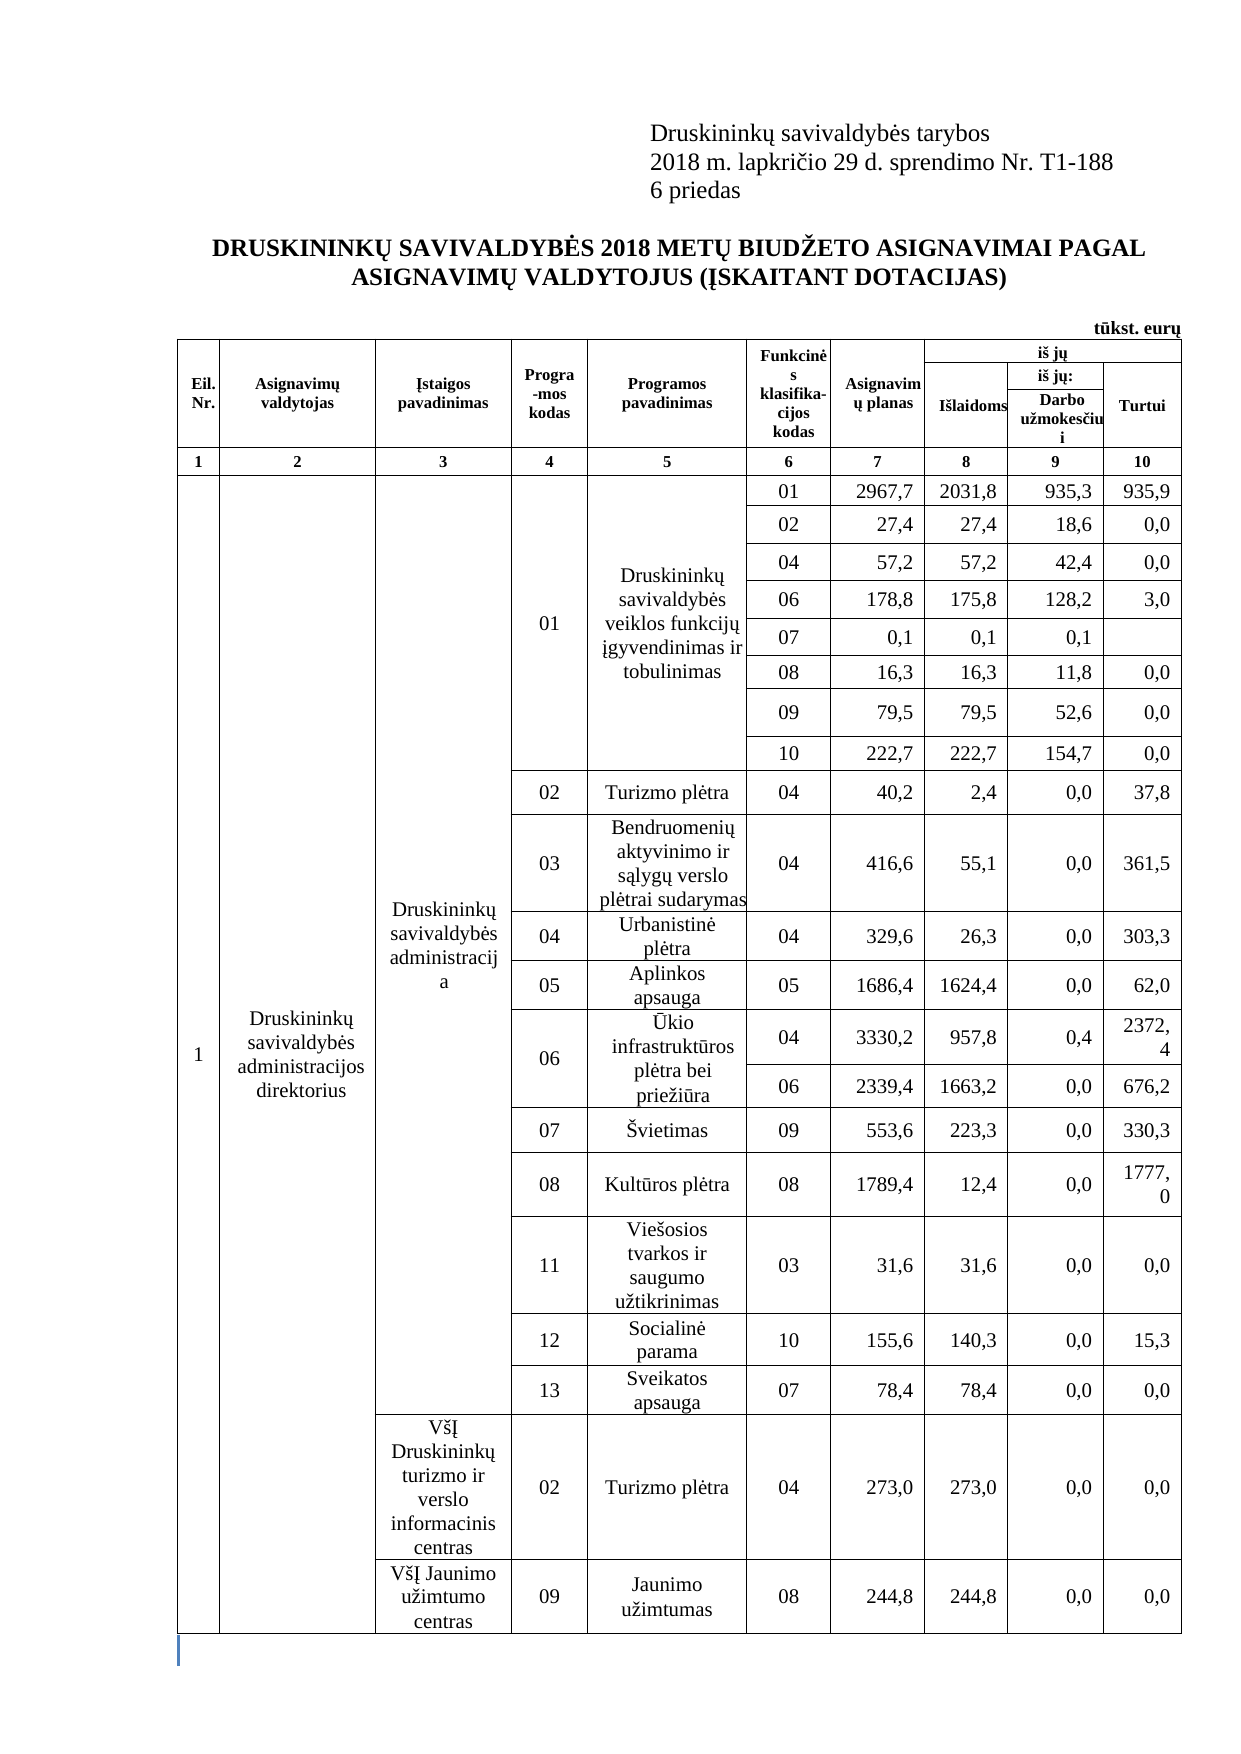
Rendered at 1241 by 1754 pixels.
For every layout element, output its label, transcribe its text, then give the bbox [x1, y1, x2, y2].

table_cell 244,8 [925, 1560, 1007, 1633]
table_cell 05 [512, 961, 587, 1009]
table_cell 07 [747, 1366, 830, 1414]
table_cell 02 [747, 506, 830, 542]
table_cell 02 [512, 771, 587, 814]
table_cell 62,0 [1104, 961, 1181, 1009]
table_cell Viešosios tvarkos ir saugumo užtikrinimas [588, 1217, 746, 1313]
table_cell 03 [512, 815, 587, 911]
table_cell 0,0 [1104, 506, 1181, 542]
table_cell Ūkio infrastruktūros plėtra bei priežiūra [588, 1010, 746, 1107]
table_cell 223,3 [925, 1108, 1007, 1152]
table_cell 2,4 [925, 771, 1007, 814]
table_cell 676,2 [1104, 1065, 1181, 1107]
table_cell 361,5 [1104, 815, 1181, 911]
table_cell 05 [747, 961, 830, 1009]
table_cell 2031,8 [925, 476, 1007, 505]
table_cell 0,0 [1008, 1065, 1103, 1107]
table_cell 10 [1104, 448, 1181, 475]
table_cell 79,5 [925, 689, 1007, 736]
table_cell 0,0 [1008, 1366, 1103, 1414]
table_cell 27,4 [925, 506, 1007, 542]
table_cell 02 [512, 1415, 587, 1559]
table_cell 31,6 [925, 1217, 1007, 1313]
table_cell 7 [831, 448, 924, 475]
table_cell 0,0 [1008, 771, 1103, 814]
table_cell VšĮ Jaunimo užimtumo centras [376, 1560, 511, 1633]
table_cell 329,6 [831, 912, 924, 960]
table_cell 273,0 [925, 1415, 1007, 1559]
table_cell 154,7 [1008, 737, 1103, 770]
table_cell 1 [178, 476, 219, 1633]
table_cell 06 [747, 1065, 830, 1107]
table_cell Išlaidoms [925, 363, 1007, 447]
table_cell 08 [747, 656, 830, 688]
table_cell 0,0 [1008, 1153, 1103, 1216]
table_cell 4 [512, 448, 587, 475]
table_cell 04 [747, 912, 830, 960]
table_cell 08 [747, 1153, 830, 1216]
table_header Funkcinės klasifika-cijos kodas [747, 340, 830, 447]
table_cell Bendruomenių aktyvinimo ir sąlygų verslo plėtrai sudarymas [588, 815, 746, 911]
table_cell 6 [747, 448, 830, 475]
table_cell 0,0 [1104, 544, 1181, 580]
table_cell 78,4 [831, 1366, 924, 1414]
table_cell 957,8 [925, 1010, 1007, 1064]
table_cell VšĮ Druskininkų turizmo ir verslo informacinis centras [376, 1415, 511, 1559]
table_header iš jų [925, 340, 1181, 362]
table_cell 303,3 [1104, 912, 1181, 960]
table_cell Turizmo plėtra [588, 771, 746, 814]
table_header Eil. Nr. [178, 340, 219, 447]
table_cell 08 [512, 1153, 587, 1216]
text 6 priedas [177, 176, 1181, 204]
table_cell 12 [512, 1314, 587, 1365]
table_cell 9 [1008, 448, 1103, 475]
table_cell Turizmo plėtra [588, 1415, 746, 1559]
table_cell 0,0 [1104, 1415, 1181, 1559]
table_cell 2339,4 [831, 1065, 924, 1107]
table_cell 0,0 [1008, 1314, 1103, 1365]
table_cell Socialinė parama [588, 1314, 746, 1365]
table_cell 10 [747, 737, 830, 770]
text 2018 m. lapkričio 29 d. sprendimo Nr. T1-188 [177, 147, 1181, 176]
table_cell 78,4 [925, 1366, 1007, 1414]
table_cell 09 [747, 1108, 830, 1152]
table_cell 0,0 [1008, 1560, 1103, 1633]
table_cell Jaunimo užimtumas [588, 1560, 746, 1633]
text Druskininkų savivaldybės tarybos [177, 118, 1181, 147]
table_cell 26,3 [925, 912, 1007, 960]
table_cell 31,6 [831, 1217, 924, 1313]
table_cell 04 [747, 815, 830, 911]
table_cell 06 [747, 581, 830, 617]
table_cell 935,9 [1104, 476, 1181, 505]
table_cell 57,2 [831, 544, 924, 580]
table_cell 175,8 [925, 581, 1007, 617]
table_cell 0,0 [1008, 1415, 1103, 1559]
table_cell Druskininkų savivaldybės administracijos direktorius [220, 476, 375, 1633]
table_cell 07 [747, 619, 830, 655]
table_cell 42,4 [1008, 544, 1103, 580]
table_header Programos pavadinimas [588, 340, 746, 447]
table_cell 1789,4 [831, 1153, 924, 1216]
table_cell 0,0 [1008, 1217, 1103, 1313]
table_cell 155,6 [831, 1314, 924, 1365]
table_cell 0,0 [1104, 1560, 1181, 1633]
table_cell 79,5 [831, 689, 924, 736]
table_cell 2 [220, 448, 375, 475]
table_cell Druskininkų savivaldybės veiklos funkcijų įgyvendinimas ir tobulinimas [588, 476, 746, 770]
table_cell 1624,4 [925, 961, 1007, 1009]
table_cell 57,2 [925, 544, 1007, 580]
table_cell 15,3 [1104, 1314, 1181, 1365]
table_cell 0,0 [1008, 815, 1103, 911]
table_cell 16,3 [925, 656, 1007, 688]
table_cell 18,6 [1008, 506, 1103, 542]
table_cell 0,0 [1008, 1108, 1103, 1152]
table_cell 553,6 [831, 1108, 924, 1152]
table_cell [1104, 619, 1181, 655]
table_cell 06 [512, 1010, 587, 1107]
table_cell 1 [178, 448, 219, 475]
table_header Įstaigos pavadinimas [376, 340, 511, 447]
table_cell Turtui [1104, 363, 1181, 447]
table_cell 04 [512, 912, 587, 960]
table_cell 2967,7 [831, 476, 924, 505]
table_cell Kultūros plėtra [588, 1153, 746, 1216]
table_cell 11 [512, 1217, 587, 1313]
table_cell 273,0 [831, 1415, 924, 1559]
table_cell 04 [747, 1415, 830, 1559]
table_cell 0,0 [1104, 656, 1181, 688]
table_cell 12,4 [925, 1153, 1007, 1216]
table_cell 07 [512, 1108, 587, 1152]
table_cell Urbanistinė plėtra [588, 912, 746, 960]
table_cell iš jų: [1008, 363, 1103, 388]
table_cell Sveikatos apsauga [588, 1366, 746, 1414]
table_cell 55,1 [925, 815, 1007, 911]
table_cell 1686,4 [831, 961, 924, 1009]
table_cell 3,0 [1104, 581, 1181, 617]
table_cell 0,0 [1104, 1217, 1181, 1313]
table_cell 330,3 [1104, 1108, 1181, 1152]
table_cell 01 [747, 476, 830, 505]
table_cell 09 [512, 1560, 587, 1633]
text DRUSKININKŲ SAVIVALDYBĖS 2018 METŲ BIUDŽETO ASIGNAVIMAI PAGAL ASIGNAVIMŲ VALDYTOJUS (ĮSKAITANT DOTACIJAS) [177, 233, 1181, 291]
table_cell 10 [747, 1314, 830, 1365]
table_cell 222,7 [925, 737, 1007, 770]
table_cell 03 [747, 1217, 830, 1313]
table_cell 244,8 [831, 1560, 924, 1633]
table_cell 11,8 [1008, 656, 1103, 688]
table_cell 08 [747, 1560, 830, 1633]
table_cell 0,1 [831, 619, 924, 655]
table_cell 0,0 [1104, 689, 1181, 736]
table_cell Švietimas [588, 1108, 746, 1152]
table_cell 140,3 [925, 1314, 1007, 1365]
table_cell 01 [512, 476, 587, 770]
table_cell 1777,0 [1104, 1153, 1181, 1216]
table_cell 04 [747, 544, 830, 580]
table_cell 40,2 [831, 771, 924, 814]
table_cell 2372,4 [1104, 1010, 1181, 1064]
table_header Asignavimų valdytojas [220, 340, 375, 447]
table_cell 128,2 [1008, 581, 1103, 617]
table_cell 09 [747, 689, 830, 736]
table_cell 0,0 [1008, 912, 1103, 960]
table_cell 3 [376, 448, 511, 475]
table_header Progra-mos kodas [512, 340, 587, 447]
table_cell 5 [588, 448, 746, 475]
table_cell 222,7 [831, 737, 924, 770]
table_cell 0,0 [1008, 961, 1103, 1009]
table_cell 416,6 [831, 815, 924, 911]
table_cell 1663,2 [925, 1065, 1007, 1107]
table_cell 27,4 [831, 506, 924, 542]
table_cell 0,0 [1104, 1366, 1181, 1414]
table_header Asignavimų planas [831, 340, 924, 447]
table_cell 0,1 [1008, 619, 1103, 655]
table_cell 04 [747, 771, 830, 814]
table_cell Darbo užmokesčiui [1008, 390, 1103, 447]
table_cell 8 [925, 448, 1007, 475]
table_cell 178,8 [831, 581, 924, 617]
table_cell 37,8 [1104, 771, 1181, 814]
table_cell 0,4 [1008, 1010, 1103, 1064]
table_cell 52,6 [1008, 689, 1103, 736]
table_cell 16,3 [831, 656, 924, 688]
table_cell 04 [747, 1010, 830, 1064]
table_cell 3330,2 [831, 1010, 924, 1064]
table_cell Druskininkų savivaldybės administracija [376, 476, 511, 1414]
text tūkst. eurų [177, 317, 1181, 338]
table_cell Aplinkos apsauga [588, 961, 746, 1009]
table_cell 13 [512, 1366, 587, 1414]
table_cell 935,3 [1008, 476, 1103, 505]
table_cell 0,0 [1104, 737, 1181, 770]
table_cell 0,1 [925, 619, 1007, 655]
